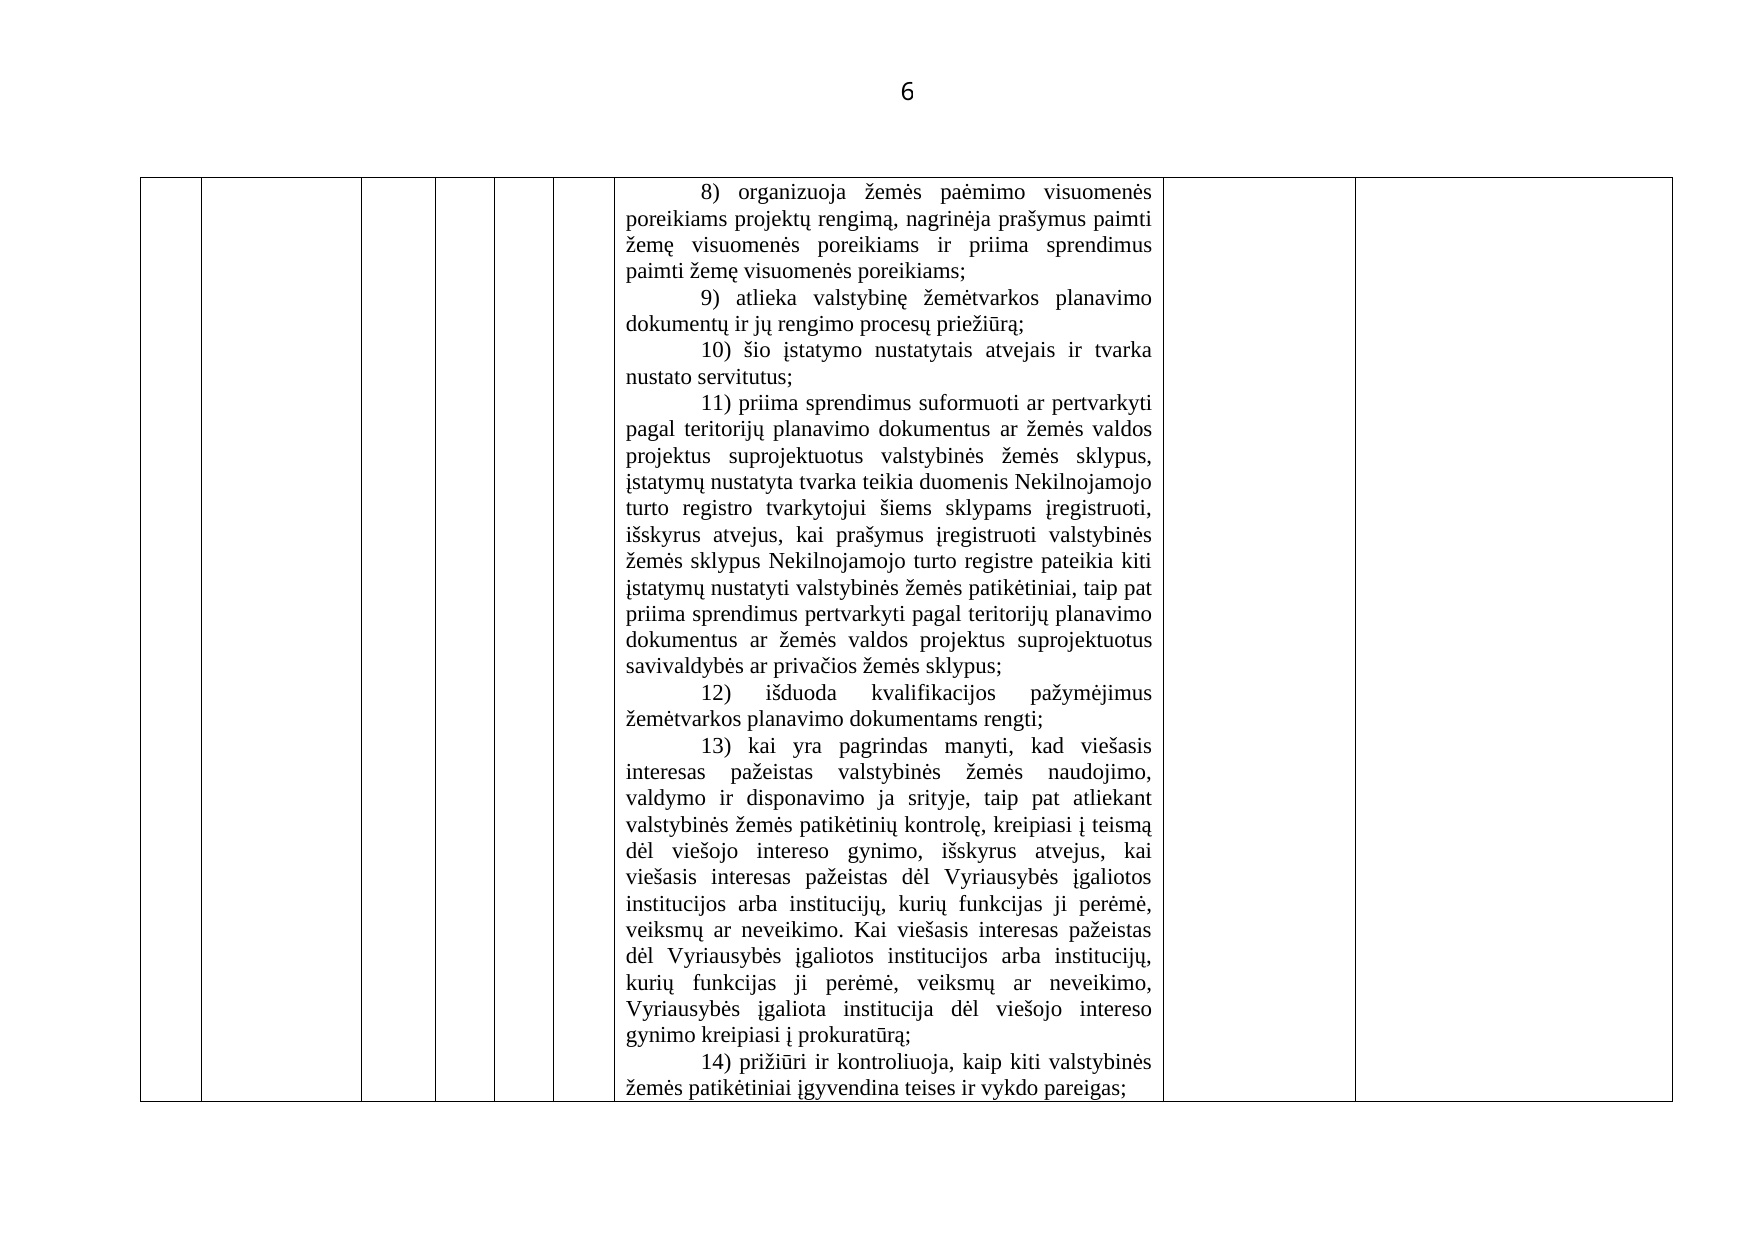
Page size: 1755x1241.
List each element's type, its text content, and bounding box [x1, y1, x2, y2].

table_cell [141, 178, 201, 1101]
table_cell [1356, 178, 1672, 1101]
table_cell 8) organizuoja žemės paėmimo visuomenės poreikiams projektų rengimą, nagrinėja prašymus paimti žemę visuomenės poreikiams ir priima sprendimus paimti žemę visuomenės poreikiams; 9) atlieka valstybinę žemėtvarkos planavimo dokumentų ir jų rengimo procesų priežiūrą; 10) šio įstatymo nustatytais atvejais ir tvarka nustato servitutus; 11) priima sprendimus suformuoti ar pertvarkyti pagal teritorijų planavimo dokumentus ar žemės valdos projektus suprojektuotus valstybinės žemės sklypus, įstatymų nustatyta tvarka teikia duomenis Nekilnojamojo turto registro tvarkytojui šiems sklypams įregistruoti, išskyrus atvejus, kai prašymus įregistruoti valstybinės žemės sklypus Nekilnojamojo turto registre pateikia kiti įstatymų nustatyti valstybinės žemės patikėtiniai, taip pat priima sprendimus pertvarkyti pagal teritorijų planavimo dokumentus ar žemės valdos projektus suprojektuotus savivaldybės ar privačios žemės sklypus; 12) išduoda kvalifikacijos pažymėjimus žemėtvarkos planavimo dokumentams rengti; 13) kai yra pagrindas manyti, kad viešasis interesas pažeistas valstybinės žemės naudojimo, valdymo ir disponavimo ja srityje, taip pat atliekant valstybinės žemės patikėtinių kontrolę, kreipiasi į teismą dėl viešojo intereso gynimo, išskyrus atvejus, kai viešasis interesas pažeistas dėl Vyriausybės įgaliotos institucijos arba institucijų, kurių funkcijas ji perėmė, veiksmų ar neveikimo. Kai viešasis interesas pažeistas dėl Vyriausybės įgaliotos institucijos arba institucijų, kurių funkcijas ji perėmė, veiksmų ar neveikimo, Vyriausybės įgaliota institucija dėl viešojo intereso gynimo kreipiasi į prokuratūrą; 14) prižiūri ir kontroliuoja, kaip kiti valstybinės žemės patikėtiniai įgyvendina teises ir vykdo pareigas; [615, 178, 1163, 1101]
table_cell [495, 178, 553, 1101]
table_cell [362, 178, 435, 1101]
table_cell [1164, 178, 1355, 1101]
table_cell [554, 178, 614, 1101]
table_cell [202, 178, 361, 1101]
table_cell [436, 178, 494, 1101]
